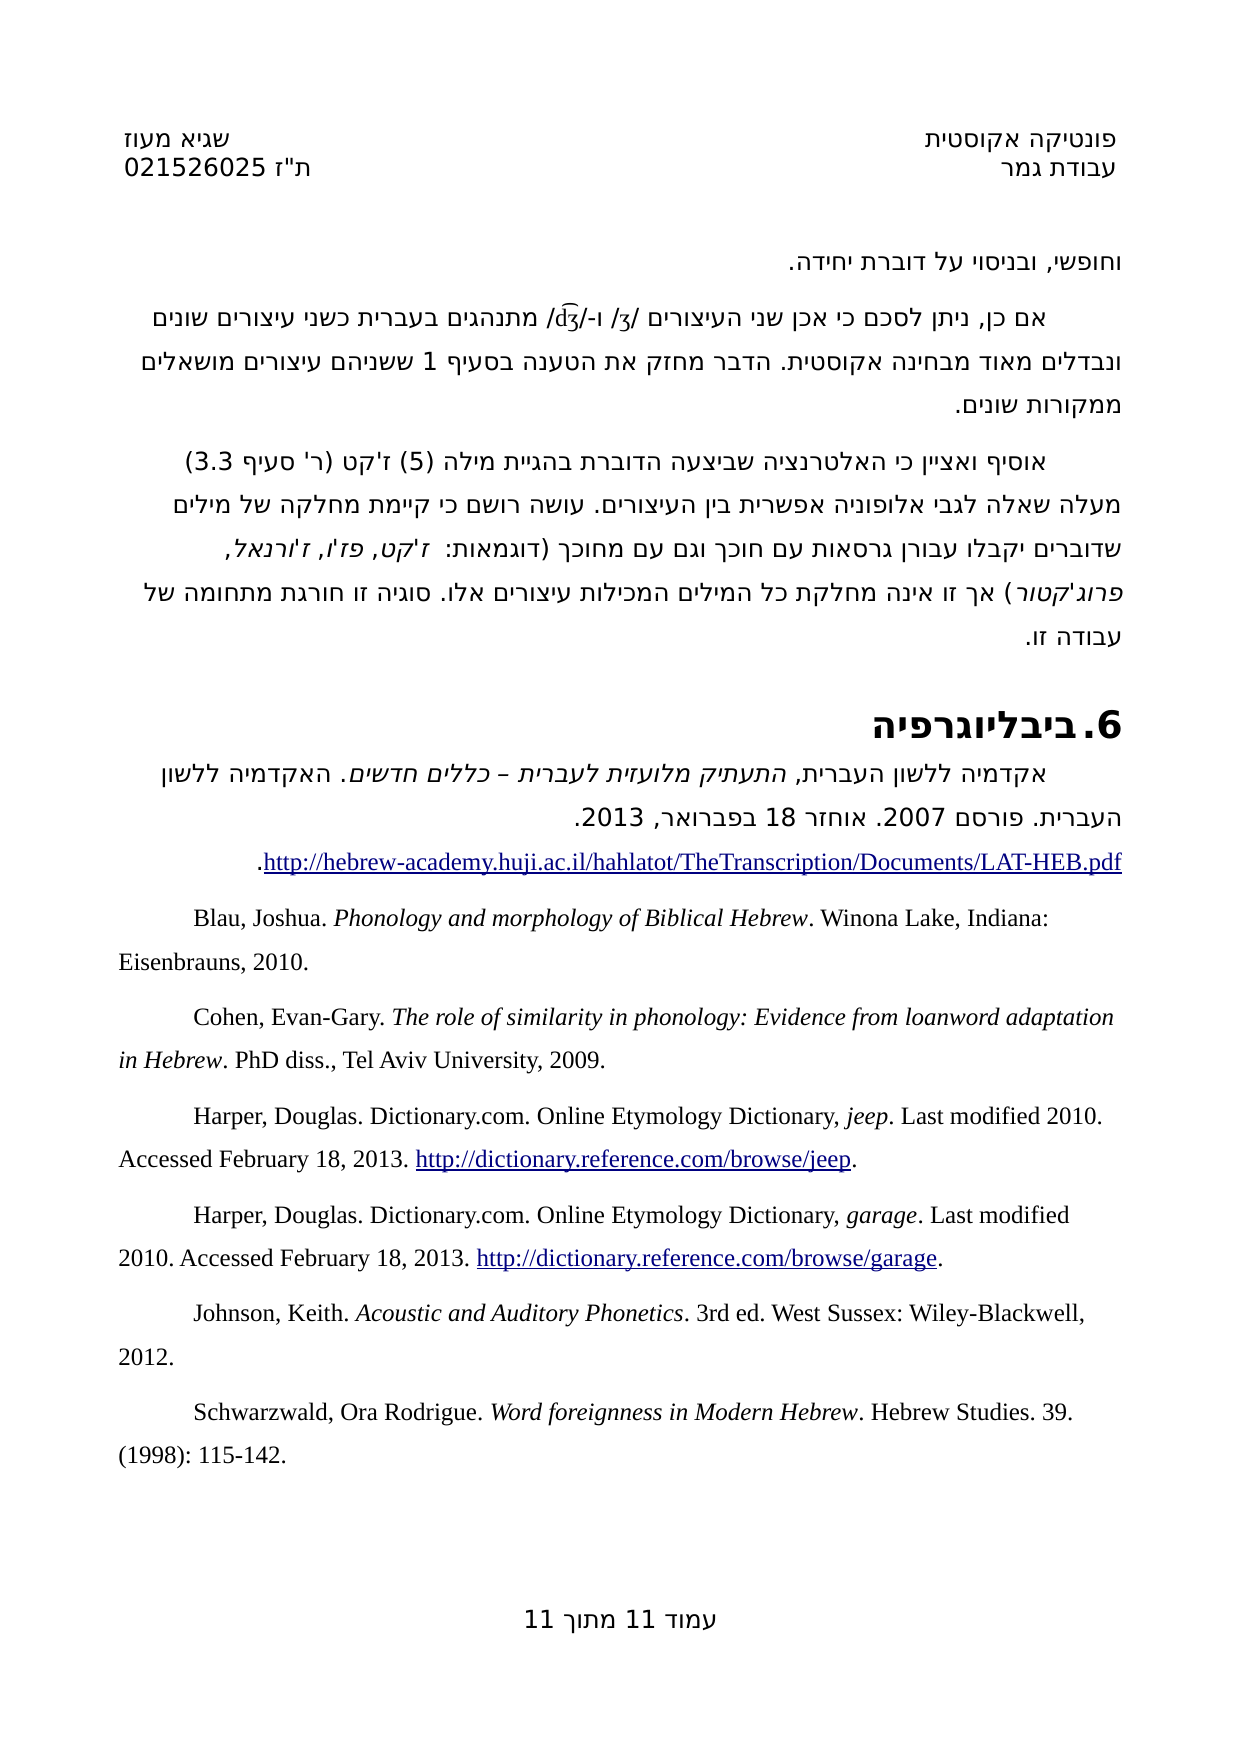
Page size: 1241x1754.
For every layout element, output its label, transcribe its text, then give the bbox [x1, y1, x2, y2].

text Schwarzwald, Ora Rodrigue. Word foreignness in Modern Hebrew. Hebrew Studies. 39. (1998): 115-142. [118, 1397, 1122, 1469]
text אוסיף ואציין כי האלטרנציה שביצעה הדוברת בהגיית מילה (5) ז'קט (ר' סעיף 3.3) מעלה שאלה לגבי אלופוניה אפשרית בין העיצורים. עושה רושם כי קיימת מחלקה של מילים שדוברים יקבלו עבורן גרסאות עם חוכך וגם עם מחוכך (דוגמאות: ז'קט, פז'ו, ז'ורנאל, פרוג'קטור) אך זו אינה מחלקת כל המילים המכילות עיצורים אלו. סוגיה זו חורגת מתחומה של עבודה זו. [118, 447, 1122, 651]
text אקדמיה ללשון העברית, התעתיק מלועזית לעברית – כללים חדשים. האקדמיה ללשון העברית. פורסם 2007. אוחזר 18 בפברואר, 2013. http://hebrew-academy.huji.ac.il/hahlatot/TheTranscription/Documents/LAT-HEB.pdf. [118, 760, 1122, 876]
text Harper, Douglas. Dictionary.com. Online Etymology Dictionary, garage. Last modified 2010. Accessed February 18, 2013. http://dictionary.reference.com/browse/garage. [118, 1200, 1122, 1272]
subtitle ביבליוגרפיה [118, 703, 1122, 747]
text Johnson, Keith. Acoustic and Auditory Phonetics. 3rd ed. West Sussex: Wiley-Blackwell, 2012. [118, 1298, 1122, 1370]
text Harper, Douglas. Dictionary.com. Online Etymology Dictionary, jeep. Last modified 2010. Accessed February 18, 2013. http://dictionary.reference.com/browse/jeep. [118, 1101, 1122, 1173]
text וחופשי, ובניסוי על דוברת יחידה. [118, 247, 1122, 276]
text Cohen, Evan-Gary. The role of similarity in phonology: Evidence from loanword adaptation in Hebrew. PhD diss., Tel Aviv University, 2009. [118, 1002, 1122, 1074]
text אם כן, ניתן לסכם כי אכן שני העיצורים /ʒ/ ו-/d͡ʒ/ מתנהגים בעברית כשני עיצורים שונים ונבדלים מאוד מבחינה אקוסטית. הדבר מחזק את הטענה בסעיף 1 ששניהם עיצורים מושאלים ממקורות שונים. [118, 303, 1122, 420]
text Blau, Joshua. Phonology and morphology of Biblical Hebrew. Winona Lake, Indiana: Eisenbrauns, 2010. [118, 903, 1122, 975]
